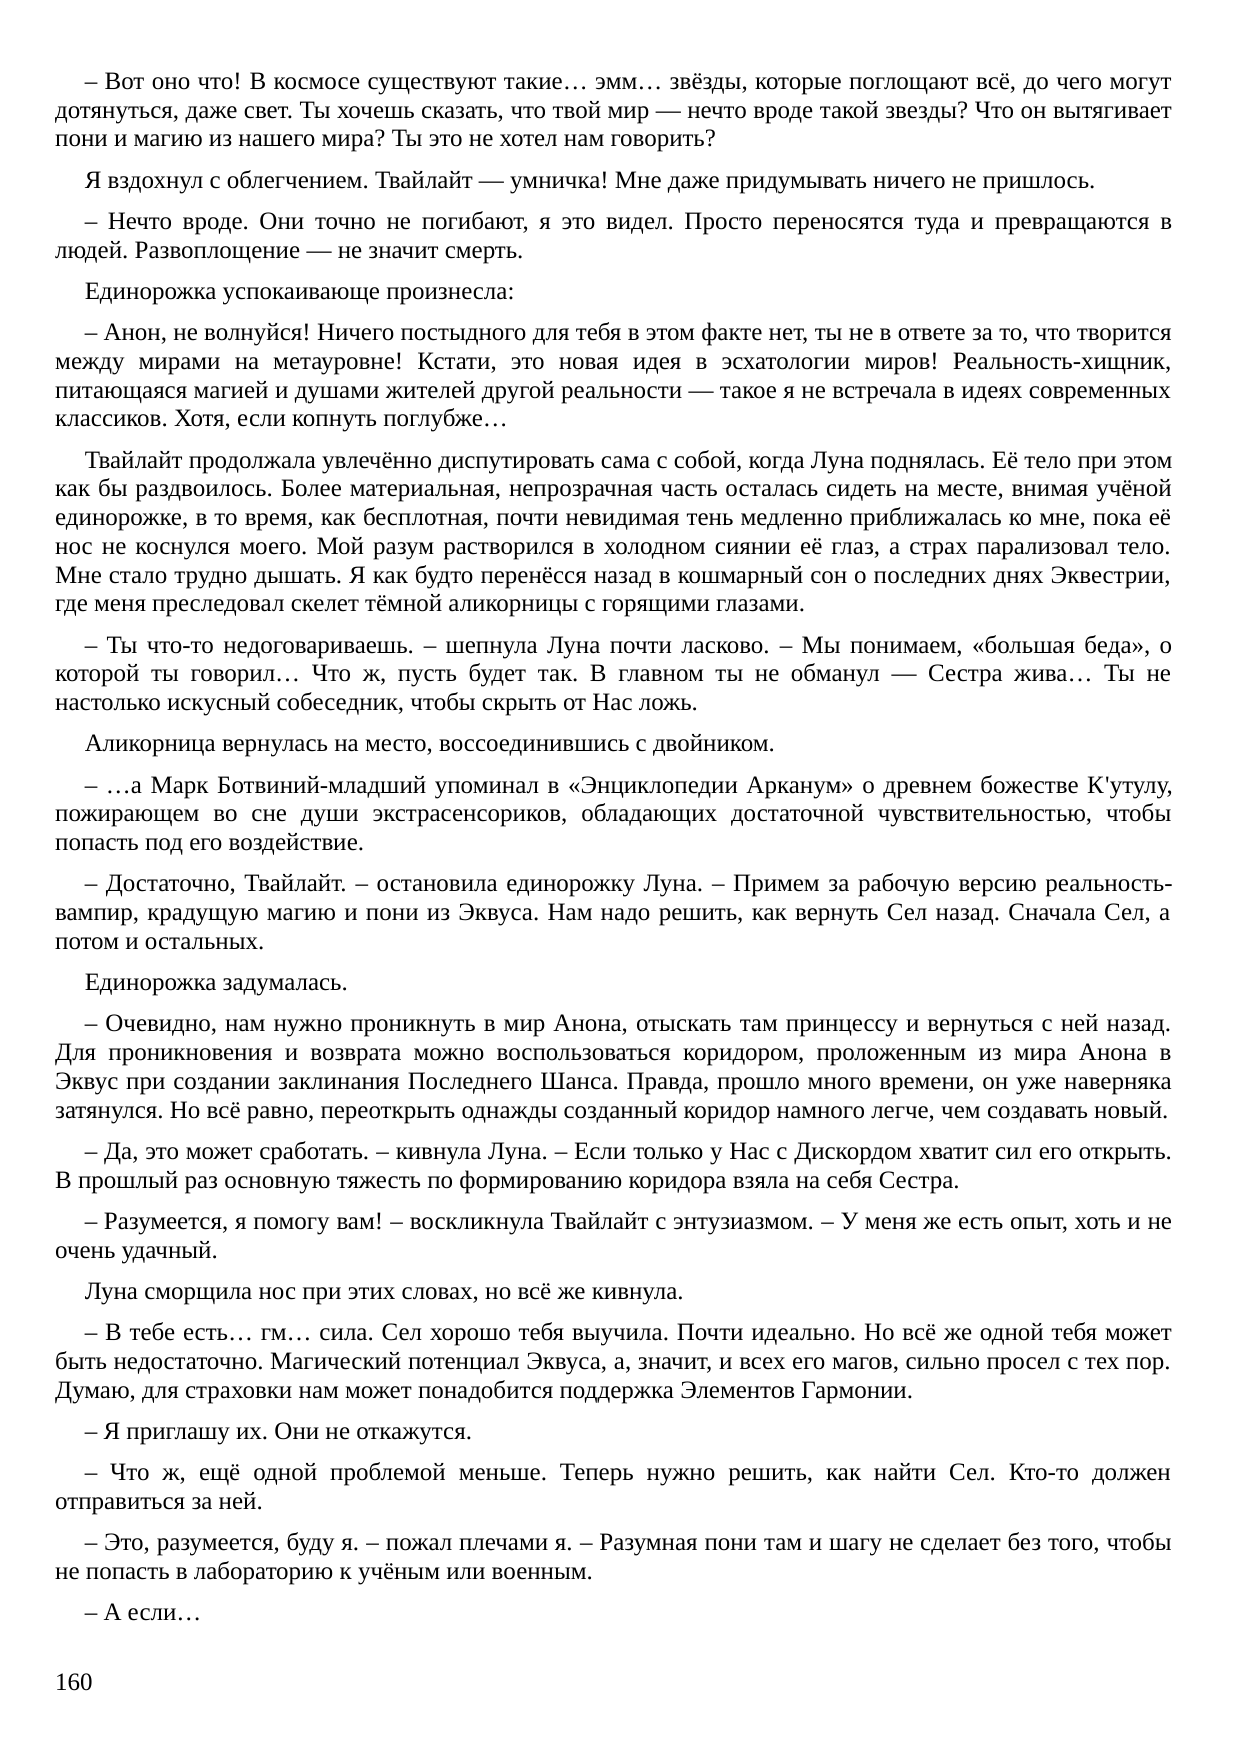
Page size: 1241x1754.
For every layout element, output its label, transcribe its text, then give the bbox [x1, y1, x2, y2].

text – Очевидно, нам нужно проникнуть в мир Анона, отыскать там принцессу и вернуться с ней назад. Для проникновения и возврата можно воспользоваться коридором, проложенным из мира Анона в Эквус при создании заклинания Последнего Шанса. Правда, прошло много времени, он уже наверняка затянулся. Но всё равно, переоткрыть однажды созданный коридор намного легче, чем создавать новый. [55, 1008, 1173, 1123]
text Твайлайт продолжала увлечённо диспутировать сама с собой, когда Луна поднялась. Её тело при этом как бы раздвоилось. Более материальная, непрозрачная часть осталась сидеть на месте, внимая учёной единорожке, в то время, как бесплотная, почти невидимая тень медленно приближалась ко мне, пока её нос не коснулся моего. Мой разум растворился в холодном сиянии её глаз, а страх парализовал тело. Мне стало трудно дышать. Я как будто перенёсся назад в кошмарный сон о последних днях Эквестрии, где меня преследовал скелет тёмной аликорницы с горящими глазами. [55, 445, 1173, 617]
text – …а Марк Ботвиний-младший упоминал в «Энциклопедии Арканум» о древнем божестве К'утулу, пожирающем во сне души экстрасенсориков, обладающих достаточной чувствительностью, чтобы попасть под его воздействие. [55, 770, 1173, 856]
text Я вздохнул с облегчением. Твайлайт — умничка! Мне даже придумывать ничего не пришлось. [55, 165, 1173, 193]
text – Я приглашу их. Они не откажутся. [55, 1416, 1173, 1445]
text Единорожка успокаивающе произнесла: [55, 276, 1173, 305]
text – Да, это может сработать. – кивнула Луна. – Если только у Нас с Дискордом хватит сил его открыть. В прошлый раз основную тяжесть по формированию коридора взяла на себя Сестра. [55, 1136, 1173, 1193]
text – А если… [55, 1597, 1173, 1626]
text – Ты что-то недоговариваешь. – шепнула Луна почти ласково. – Мы понимаем, «большая беда», о которой ты говорил… Что ж, пусть будет так. В главном ты не обманул — Сестра жива… Ты не настолько искусный собеседник, чтобы скрыть от Нас ложь. [55, 630, 1173, 716]
text – Что ж, ещё одной проблемой меньше. Теперь нужно решить, как найти Сел. Кто-то должен отправиться за ней. [55, 1457, 1173, 1515]
text – Разумеется, я помогу вам! – воскликнула Твайлайт с энтузиазмом. – У меня же есть опыт, хоть и не очень удачный. [55, 1206, 1173, 1263]
text – Вот оно что! В космосе существуют такие… эмм… звёзды, которые поглощают всё, до чего могут дотянуться, даже свет. Ты хочешь сказать, что твой мир — нечто вроде такой звезды? Что он вытягивает пони и магию из нашего мира? Ты это не хотел нам говорить? [55, 66, 1173, 152]
text – Это, разумеется, буду я. – пожал плечами я. – Разумная пони там и шагу не сделает без того, чтобы не попасть в лабораторию к учёным или военным. [55, 1527, 1173, 1585]
text – Нечто вроде. Они точно не погибают, я это видел. Просто переносятся туда и превращаются в людей. Развоплощение — не значит смерть. [55, 206, 1173, 263]
text Луна сморщила нос при этих словах, но всё же кивнула. [55, 1276, 1173, 1305]
text Единорожка задумалась. [55, 967, 1173, 996]
text – Достаточно, Твайлайт. – остановила единорожку Луна. – Примем за рабочую версию реальность-вампир, крадущую магию и пони из Эквуса. Нам надо решить, как вернуть Сел назад. Сначала Сел, а потом и остальных. [55, 868, 1173, 955]
text – В тебе есть… гм… сила. Сел хорошо тебя выучила. Почти идеально. Но всё же одной тебя может быть недостаточно. Магический потенциал Эквуса, а, значит, и всех его магов, сильно просел с тех пор. Думаю, для страховки нам может понадобится поддержка Элементов Гармонии. [55, 1317, 1173, 1403]
text – Анон, не волнуйся! Ничего постыдного для тебя в этом факте нет, ты не в ответе за то, что творится между мирами на метауровне! Кстати, это новая идея в эсхатологии миров! Реальность-хищник, питающаяся магией и душами жителей другой реальности — такое я не встречала в идеях современных классиков. Хотя, если копнуть поглубже… [55, 317, 1173, 432]
text Аликорница вернулась на место, воссоединившись с двойником. [55, 728, 1173, 757]
